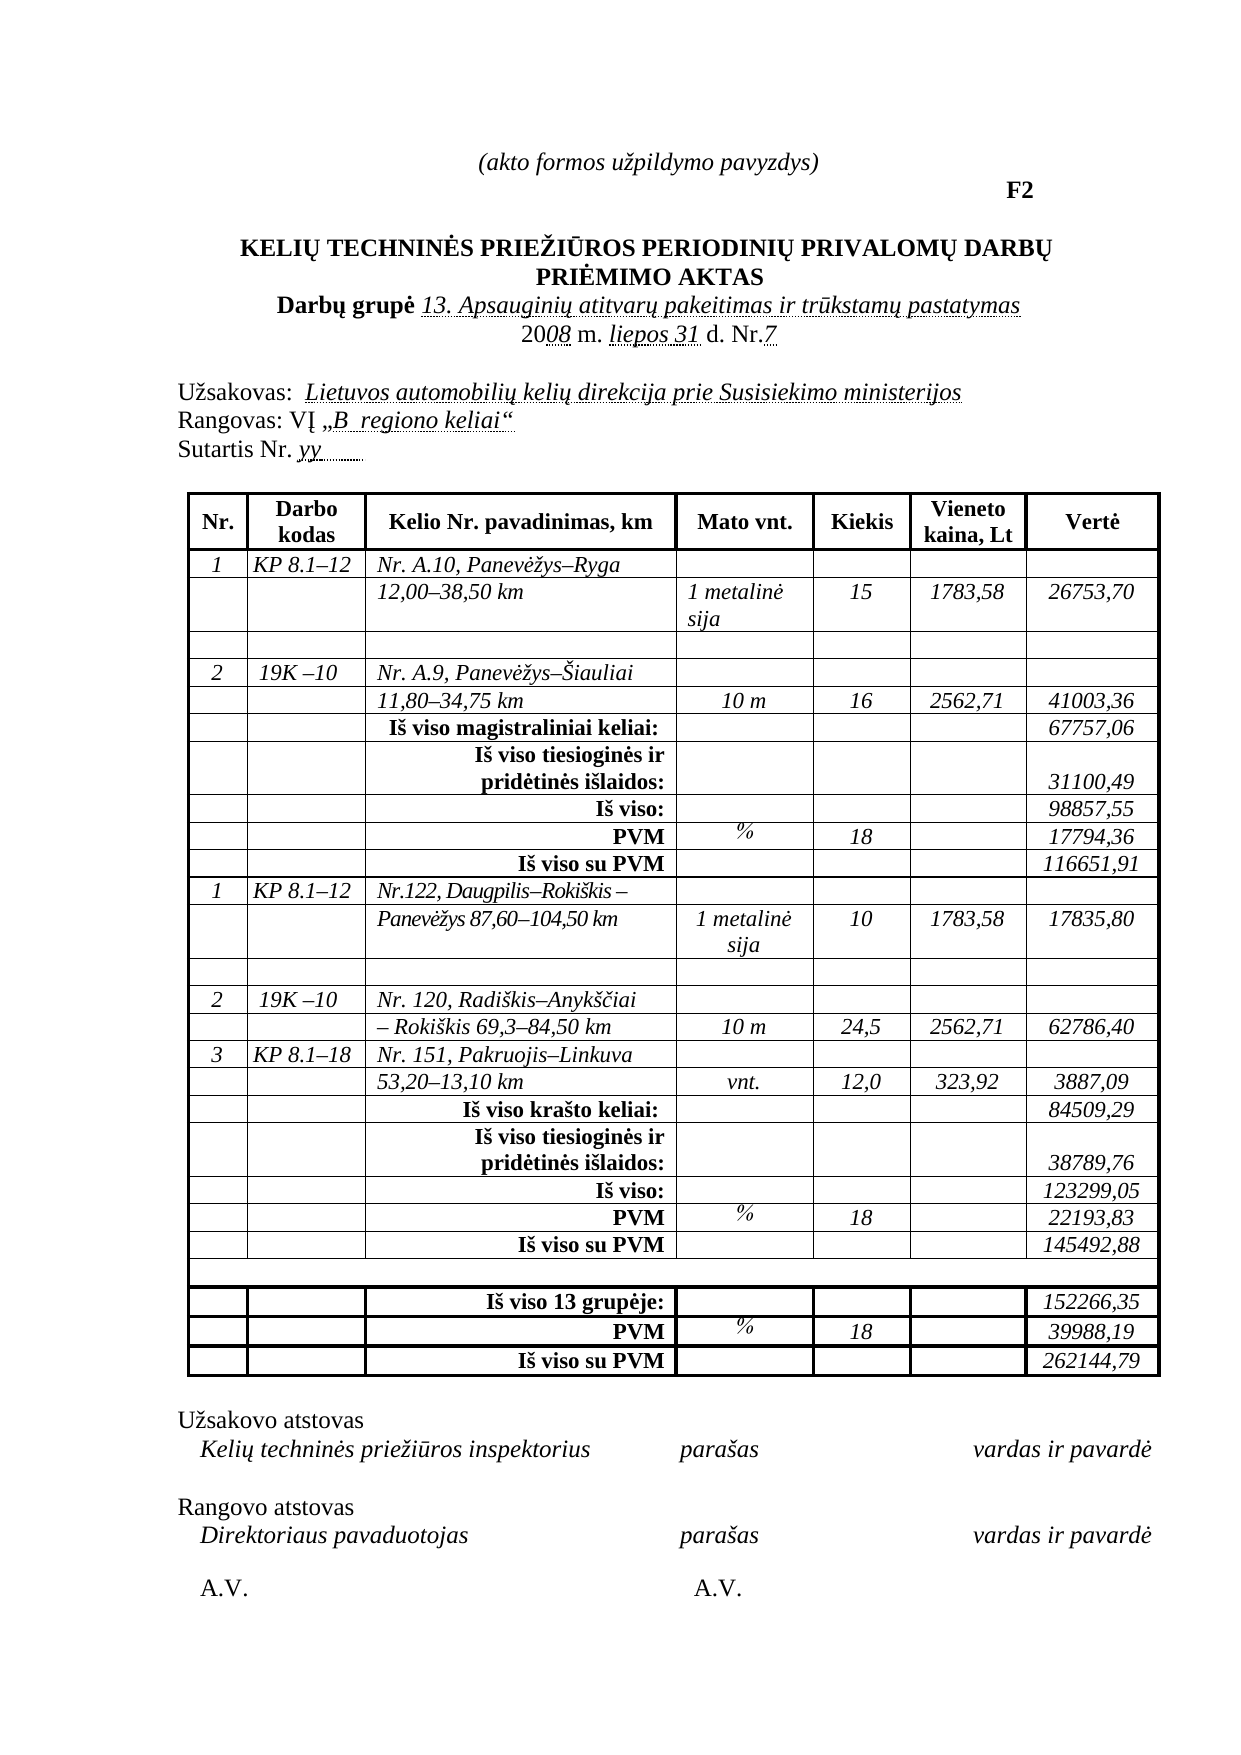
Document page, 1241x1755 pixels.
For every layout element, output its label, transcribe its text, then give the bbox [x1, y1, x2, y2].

table_cell [677, 959, 813, 985]
table_cell [1027, 659, 1157, 686]
table_cell vnt. [677, 1068, 813, 1094]
table_cell Iš viso krašto keliai: [366, 1096, 676, 1122]
table_cell [190, 687, 247, 713]
table_cell [677, 878, 813, 904]
table_cell [190, 1318, 246, 1344]
table_cell 19K –10 [248, 659, 365, 686]
table_cell Iš viso 13 grupėje: [367, 1289, 674, 1315]
table_cell [248, 823, 365, 849]
table_cell [678, 1289, 812, 1315]
table_cell 116651,91 [1027, 850, 1157, 876]
table_cell [248, 1096, 365, 1122]
table_cell [1027, 632, 1157, 658]
table_cell [248, 687, 365, 713]
table_cell [912, 1289, 1024, 1315]
table_cell [677, 1041, 813, 1067]
text Rangovas: VĮ „B regiono keliai“ [177, 406, 1122, 434]
table_cell [190, 632, 247, 658]
table_cell [911, 986, 1026, 1012]
table_cell [814, 850, 910, 876]
table_cell 39988,19 [1028, 1318, 1157, 1344]
table_cell [677, 1232, 813, 1258]
table_cell [248, 1204, 365, 1231]
table_cell – Rokiškis 69,3–84,50 km [366, 1014, 676, 1040]
table_cell [814, 878, 910, 904]
table_cell [190, 1177, 247, 1203]
table_cell [911, 1041, 1026, 1067]
table_cell [248, 1232, 365, 1258]
table_cell [814, 986, 910, 1012]
table_cell  [677, 823, 813, 849]
table_cell 1 metalinė sija [677, 578, 813, 631]
table_cell Iš viso su PVM [366, 1232, 676, 1258]
table_cell [815, 1348, 909, 1374]
table_cell [1027, 986, 1157, 1012]
table_cell KP 8.1–12 [248, 551, 365, 577]
table_cell [911, 1177, 1026, 1203]
table_cell [677, 742, 813, 794]
table_cell [911, 659, 1026, 686]
text Užsakovo atstovas [177, 1406, 1122, 1434]
table_cell 18 [814, 1204, 910, 1231]
table_header vardas ir pavardė [826, 1434, 1166, 1463]
table_cell 10 [814, 905, 910, 958]
table_cell 1 [190, 551, 247, 577]
table_cell 19K –10 [248, 986, 365, 1012]
table_cell [677, 850, 813, 876]
table_cell [249, 1289, 364, 1315]
table_cell [1027, 878, 1157, 904]
table_cell  [678, 1318, 812, 1344]
table_cell 123299,05 [1027, 1177, 1157, 1203]
table_cell [814, 714, 910, 741]
table_cell 31100,49 [1027, 742, 1157, 794]
table_cell PVM [366, 1204, 676, 1231]
table_cell 12,0 [814, 1068, 910, 1094]
table_cell KP 8.1–12 [248, 878, 365, 904]
table_cell [678, 1348, 812, 1374]
table_cell Nr. 151, Pakruojis–Linkuva [366, 1041, 676, 1067]
table_cell [190, 1014, 247, 1040]
table_cell [814, 659, 910, 686]
table_cell [248, 1014, 365, 1040]
table_cell Iš viso: [366, 795, 676, 822]
table_cell 152266,35 [1028, 1289, 1157, 1315]
table_cell [815, 1289, 909, 1315]
table_cell [248, 578, 365, 631]
table_header parašas [615, 1434, 826, 1463]
table_cell [814, 742, 910, 794]
table_cell 84509,29 [1027, 1096, 1157, 1122]
table_cell Nr. A.10, Panevėžys–Ryga [366, 551, 676, 577]
table_cell Nr. A.9, Panevėžys–Šiauliai [366, 659, 676, 686]
table_cell 22193,83 [1027, 1204, 1157, 1231]
table_header Kiekis [815, 495, 909, 548]
table_cell 2562,71 [911, 1014, 1026, 1040]
table_cell [248, 742, 365, 794]
table_cell Iš viso su PVM [367, 1348, 674, 1374]
table_cell [814, 795, 910, 822]
table_cell [911, 632, 1026, 658]
table_header Vertė [1028, 495, 1157, 548]
table_cell [190, 1096, 247, 1122]
table_cell [814, 1177, 910, 1203]
table_cell [248, 795, 365, 822]
table_cell 12,00–38,50 km [366, 578, 676, 631]
table_cell [911, 1123, 1026, 1176]
text F2 [177, 176, 1034, 204]
text KELIŲ TECHNINĖS PRIEŽIŪROS PERIODINIŲ PRIVALOMŲ DARBŲ [177, 233, 1122, 262]
table_cell [677, 714, 813, 741]
table_cell 262144,79 [1028, 1348, 1157, 1374]
table_cell Panevėžys 87,60–104,50 km [366, 905, 676, 958]
table_cell [366, 632, 676, 658]
table_cell [814, 1232, 910, 1258]
table_cell 145492,88 [1027, 1232, 1157, 1258]
table_cell [1027, 1041, 1157, 1067]
table_cell [248, 850, 365, 876]
table_cell Nr.122, Daugpilis–Rokiškis – [366, 878, 676, 904]
table_cell [190, 1348, 246, 1374]
table_cell [677, 1123, 813, 1176]
table_cell Iš viso su PVM [366, 850, 676, 876]
table_cell [912, 1318, 1024, 1344]
table_cell 323,92 [911, 1068, 1026, 1094]
table_cell [912, 1348, 1024, 1374]
table_cell 18 [814, 823, 910, 849]
text Darbų grupė 13. Apsauginių atitvarų pakeitimas ir trūkstamų pastatymas [177, 291, 1122, 319]
table_header Vieneto kaina, Lt [912, 495, 1024, 548]
table_cell 41003,36 [1027, 687, 1157, 713]
table_cell [911, 1232, 1026, 1258]
table_cell 1783,58 [911, 578, 1026, 631]
table_cell [911, 551, 1026, 577]
table_cell 3 [190, 1041, 247, 1067]
table_cell 10 m [677, 687, 813, 713]
table_cell [249, 1348, 364, 1374]
table_cell  [677, 1204, 813, 1231]
table_cell [911, 878, 1026, 904]
table_cell [190, 1123, 247, 1176]
table_header parašas [615, 1521, 826, 1549]
table_header Nr. [190, 495, 246, 548]
table_cell 18 [815, 1318, 909, 1344]
table_cell [190, 1068, 247, 1094]
table_cell [190, 1289, 246, 1315]
table_cell 16 [814, 687, 910, 713]
table_cell [190, 850, 247, 876]
table_cell PVM [366, 823, 676, 849]
table_header Mato vnt. [678, 495, 812, 548]
table_cell 38789,76 [1027, 1123, 1157, 1176]
table_cell [911, 1204, 1026, 1231]
text Užsakovas: Lietuvos automobilių kelių direkcija prie Susisiekimo ministerijos [177, 377, 1122, 406]
table_cell [190, 1204, 247, 1231]
table_cell Iš viso tiesioginės ir pridėtinės išlaidos: [366, 1123, 676, 1176]
table_cell [911, 795, 1026, 822]
table_cell [814, 551, 910, 577]
table_cell [814, 1041, 910, 1067]
table_cell [190, 578, 247, 631]
table_cell [911, 742, 1026, 794]
table_cell [248, 1177, 365, 1203]
table_cell 11,80–34,75 km [366, 687, 676, 713]
table_cell [190, 1259, 1157, 1285]
table_cell [814, 1096, 910, 1122]
table_cell [911, 850, 1026, 876]
text (akto formos užpildymo pavyzdys) [177, 147, 1122, 176]
table_cell [248, 1123, 365, 1176]
table_cell [677, 659, 813, 686]
table_cell [248, 959, 365, 985]
table_cell 1783,58 [911, 905, 1026, 958]
table_cell [677, 551, 813, 577]
table_cell [677, 986, 813, 1012]
table_header A.V. [683, 1574, 1163, 1602]
table_header Direktoriaus pavaduotojas [189, 1521, 615, 1549]
table_cell [366, 959, 676, 985]
table_cell 26753,70 [1027, 578, 1157, 631]
table_cell 10 m [677, 1014, 813, 1040]
table_cell 98857,55 [1027, 795, 1157, 822]
table_cell 1 [190, 878, 247, 904]
table_cell 62786,40 [1027, 1014, 1157, 1040]
table_cell [1027, 959, 1157, 985]
table_cell Nr. 120, Radiškis–Anykščiai [366, 986, 676, 1012]
table_cell [190, 905, 247, 958]
table_cell 3887,09 [1027, 1068, 1157, 1094]
table_header Kelio Nr. pavadinimas, km [367, 495, 674, 548]
table_cell PVM [367, 1318, 674, 1344]
table_cell [677, 1177, 813, 1203]
table_cell 2 [190, 986, 247, 1012]
table_cell [911, 714, 1026, 741]
table_cell [814, 632, 910, 658]
table_cell [248, 632, 365, 658]
table_cell 1 metalinė sija [677, 905, 813, 958]
table_cell [677, 632, 813, 658]
table_cell [677, 795, 813, 822]
table_cell [911, 959, 1026, 985]
table_cell Iš viso magistraliniai keliai: [366, 714, 676, 741]
table_cell 17794,36 [1027, 823, 1157, 849]
text Sutartis Nr. yy [177, 434, 1122, 463]
table_header Kelių techninės priežiūros inspektorius [189, 1434, 615, 1463]
table_cell 17835,80 [1027, 905, 1157, 958]
table_cell [677, 1096, 813, 1122]
table_cell [190, 1232, 247, 1258]
table_cell Iš viso tiesioginės ir pridėtinės išlaidos: [366, 742, 676, 794]
table_cell [1027, 551, 1157, 577]
table_cell [249, 1318, 364, 1344]
table_cell [814, 1123, 910, 1176]
table_header vardas ir pavardė [826, 1521, 1166, 1549]
table_cell 2562,71 [911, 687, 1026, 713]
table_cell [190, 742, 247, 794]
table_cell [248, 1068, 365, 1094]
table_header Darbo kodas [249, 495, 364, 548]
table_cell [814, 959, 910, 985]
text 2008 m. liepos 31 d. Nr.7 [177, 319, 1122, 348]
table_cell 2 [190, 659, 247, 686]
text PRIĖMIMO AKTAS [177, 262, 1122, 291]
table_cell [248, 905, 365, 958]
table_cell 67757,06 [1027, 714, 1157, 741]
table_cell 15 [814, 578, 910, 631]
table_cell [190, 795, 247, 822]
table_cell 24,5 [814, 1014, 910, 1040]
table_cell 53,20–13,10 km [366, 1068, 676, 1094]
table_cell Iš viso: [366, 1177, 676, 1203]
table_header A.V. [189, 1574, 682, 1602]
table_cell [911, 1096, 1026, 1122]
table_cell [190, 714, 247, 741]
table_cell [911, 823, 1026, 849]
table_cell [190, 959, 247, 985]
text Rangovo atstovas [177, 1492, 1122, 1521]
table_cell [190, 823, 247, 849]
table_cell [248, 714, 365, 741]
table_cell KP 8.1–18 [248, 1041, 365, 1067]
